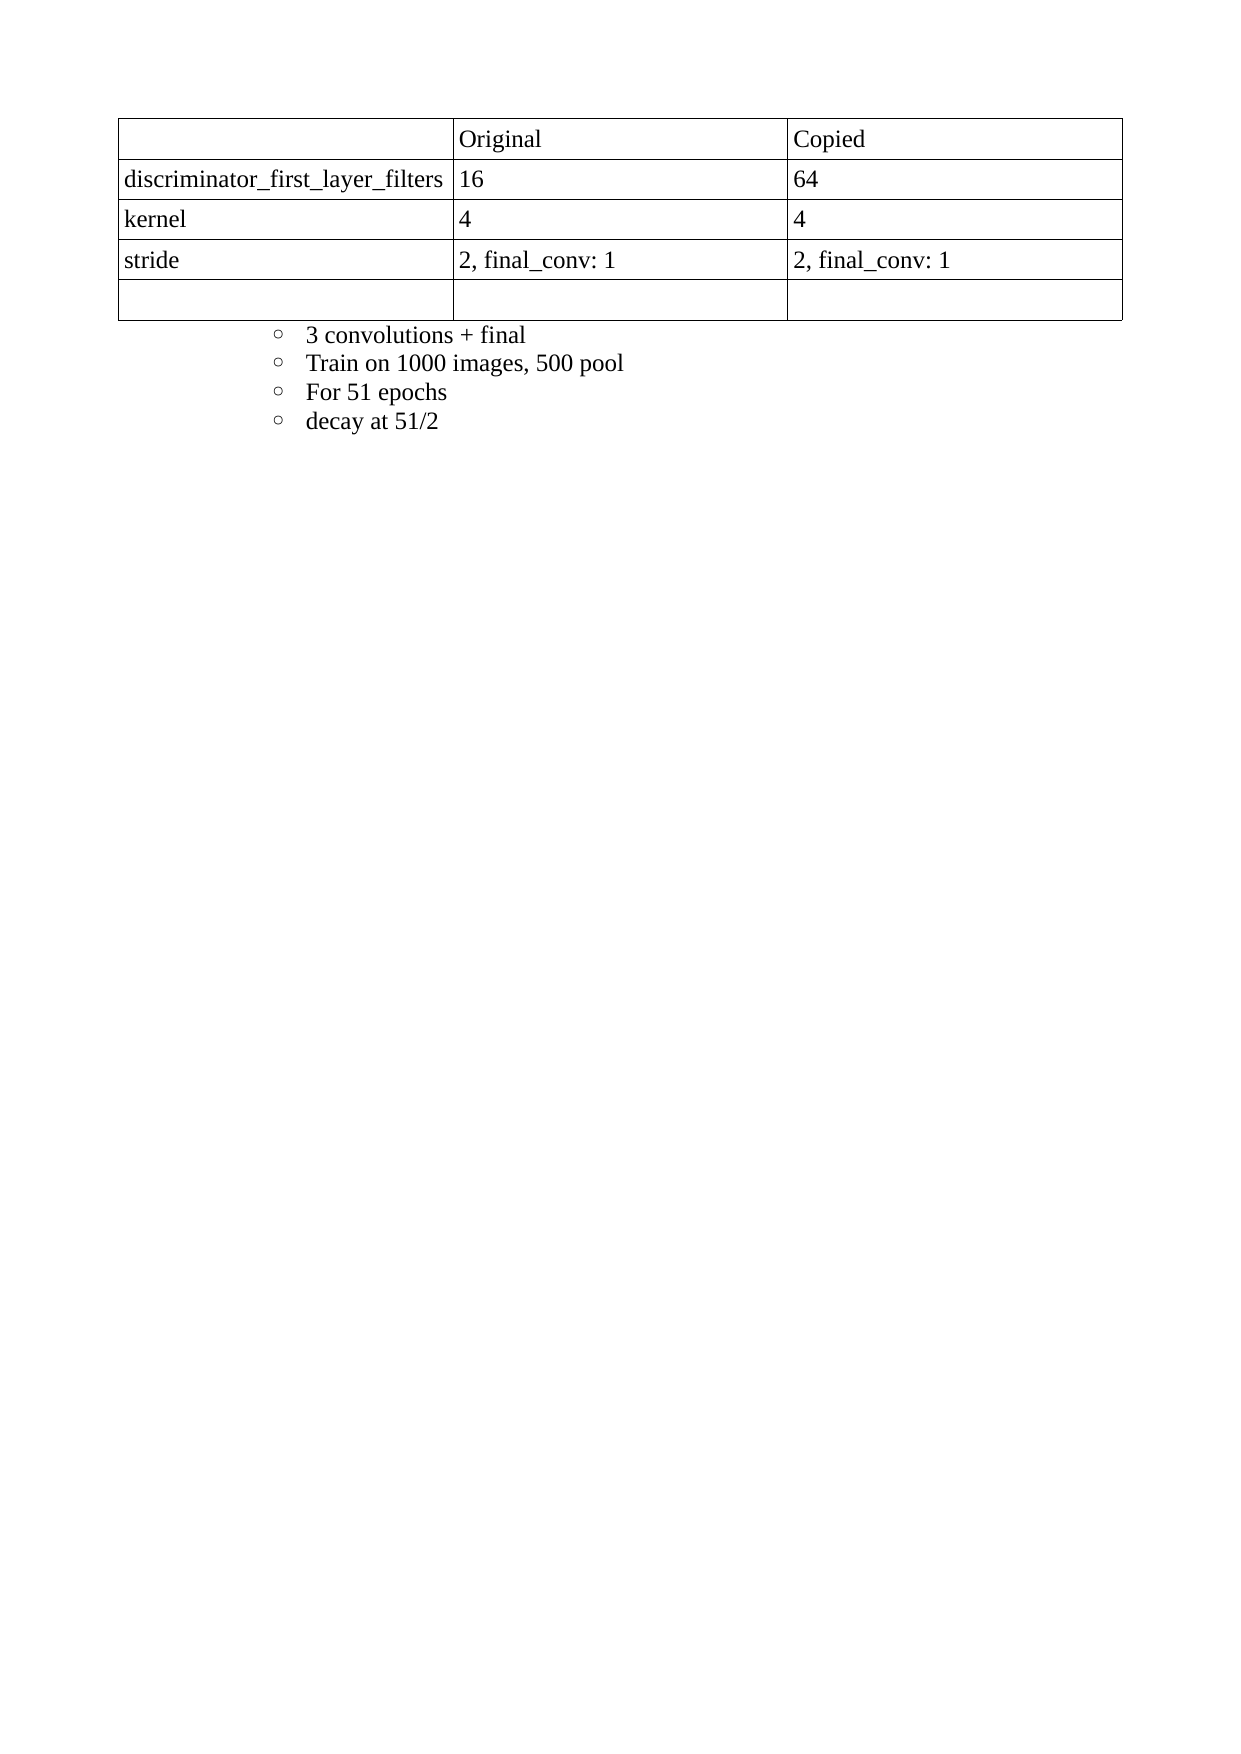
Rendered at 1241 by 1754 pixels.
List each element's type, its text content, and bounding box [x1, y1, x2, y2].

table_cell 2, final_conv: 1 [454, 240, 787, 279]
table_cell stride [119, 240, 453, 279]
list decay at 51/2 [268, 406, 1122, 435]
list 3 convolutions + final [268, 321, 1122, 348]
list For 51 epochs [268, 377, 1122, 406]
list Train on 1000 images, 500 pool [268, 348, 1122, 377]
table_cell 4 [454, 200, 787, 239]
table_header Copied [788, 119, 1122, 158]
table_cell 64 [788, 160, 1122, 199]
table_cell [119, 280, 453, 320]
table_header Original [454, 119, 787, 158]
table_cell 2, final_conv: 1 [788, 240, 1122, 279]
table_cell 16 [454, 160, 787, 199]
table_header [119, 119, 453, 158]
table_cell [454, 280, 787, 320]
table_cell kernel [119, 200, 453, 239]
table_cell 4 [788, 200, 1122, 239]
table_cell [788, 280, 1122, 320]
table_cell discriminator_first_layer_filters [119, 160, 453, 199]
